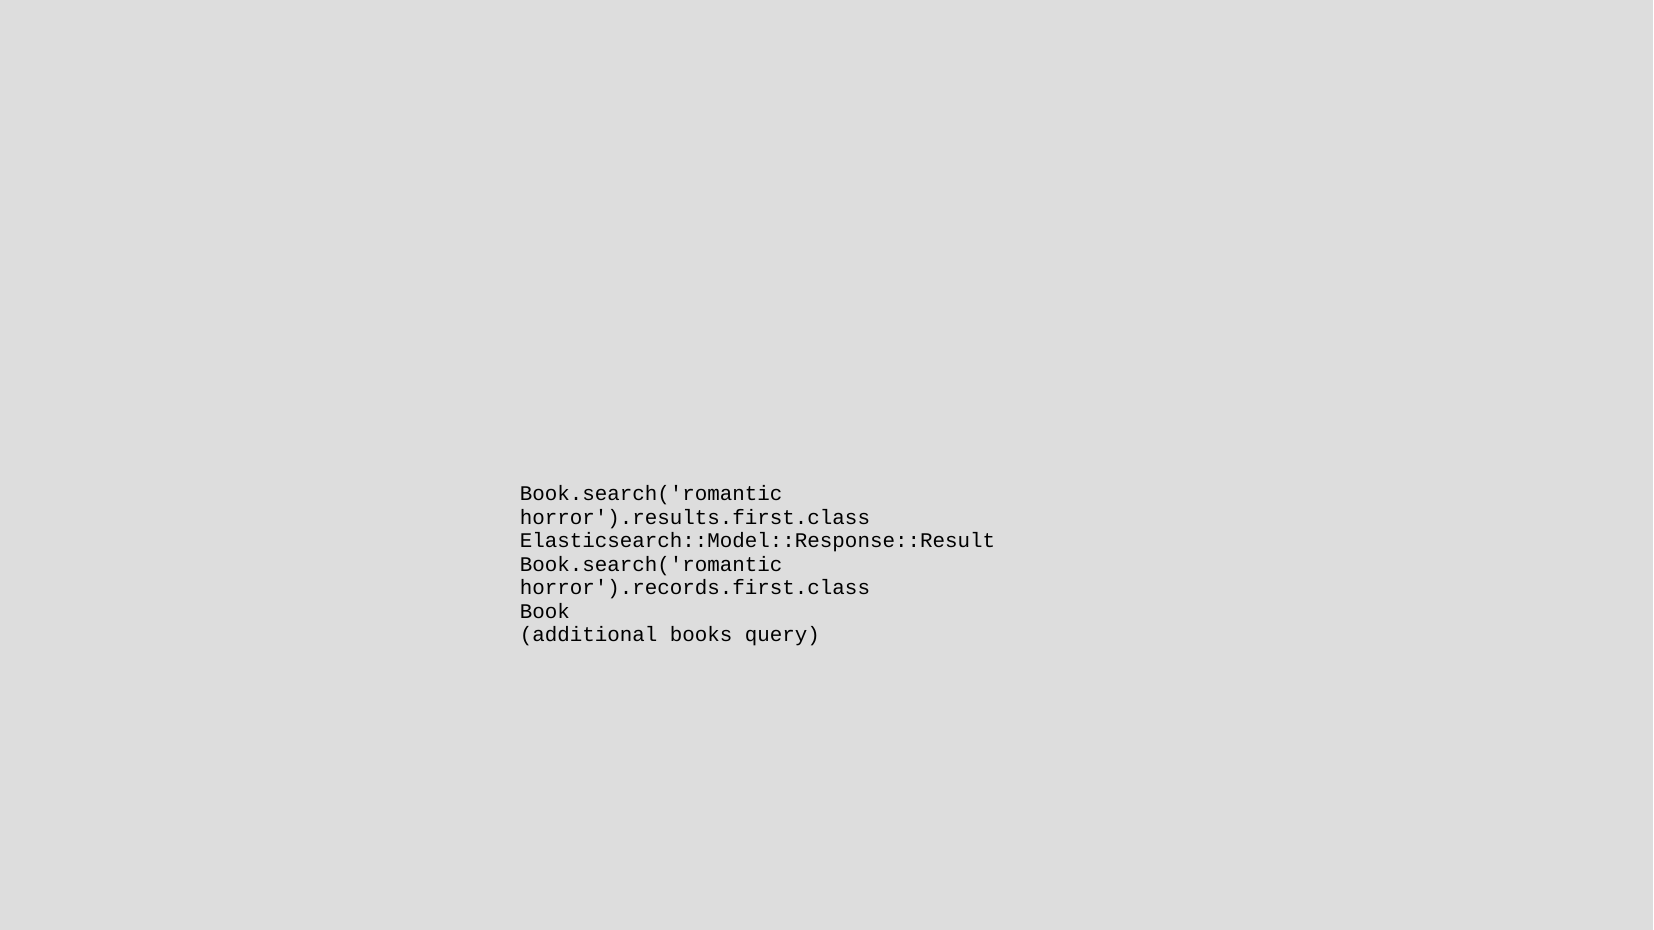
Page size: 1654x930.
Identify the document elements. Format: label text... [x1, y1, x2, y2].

text_box Book.search('romantic horror').results.first.class Elasticsearch::Model::Response::Result Book.search('romantic horror').records.first.class Book (additional books query) [505, 476, 1160, 679]
